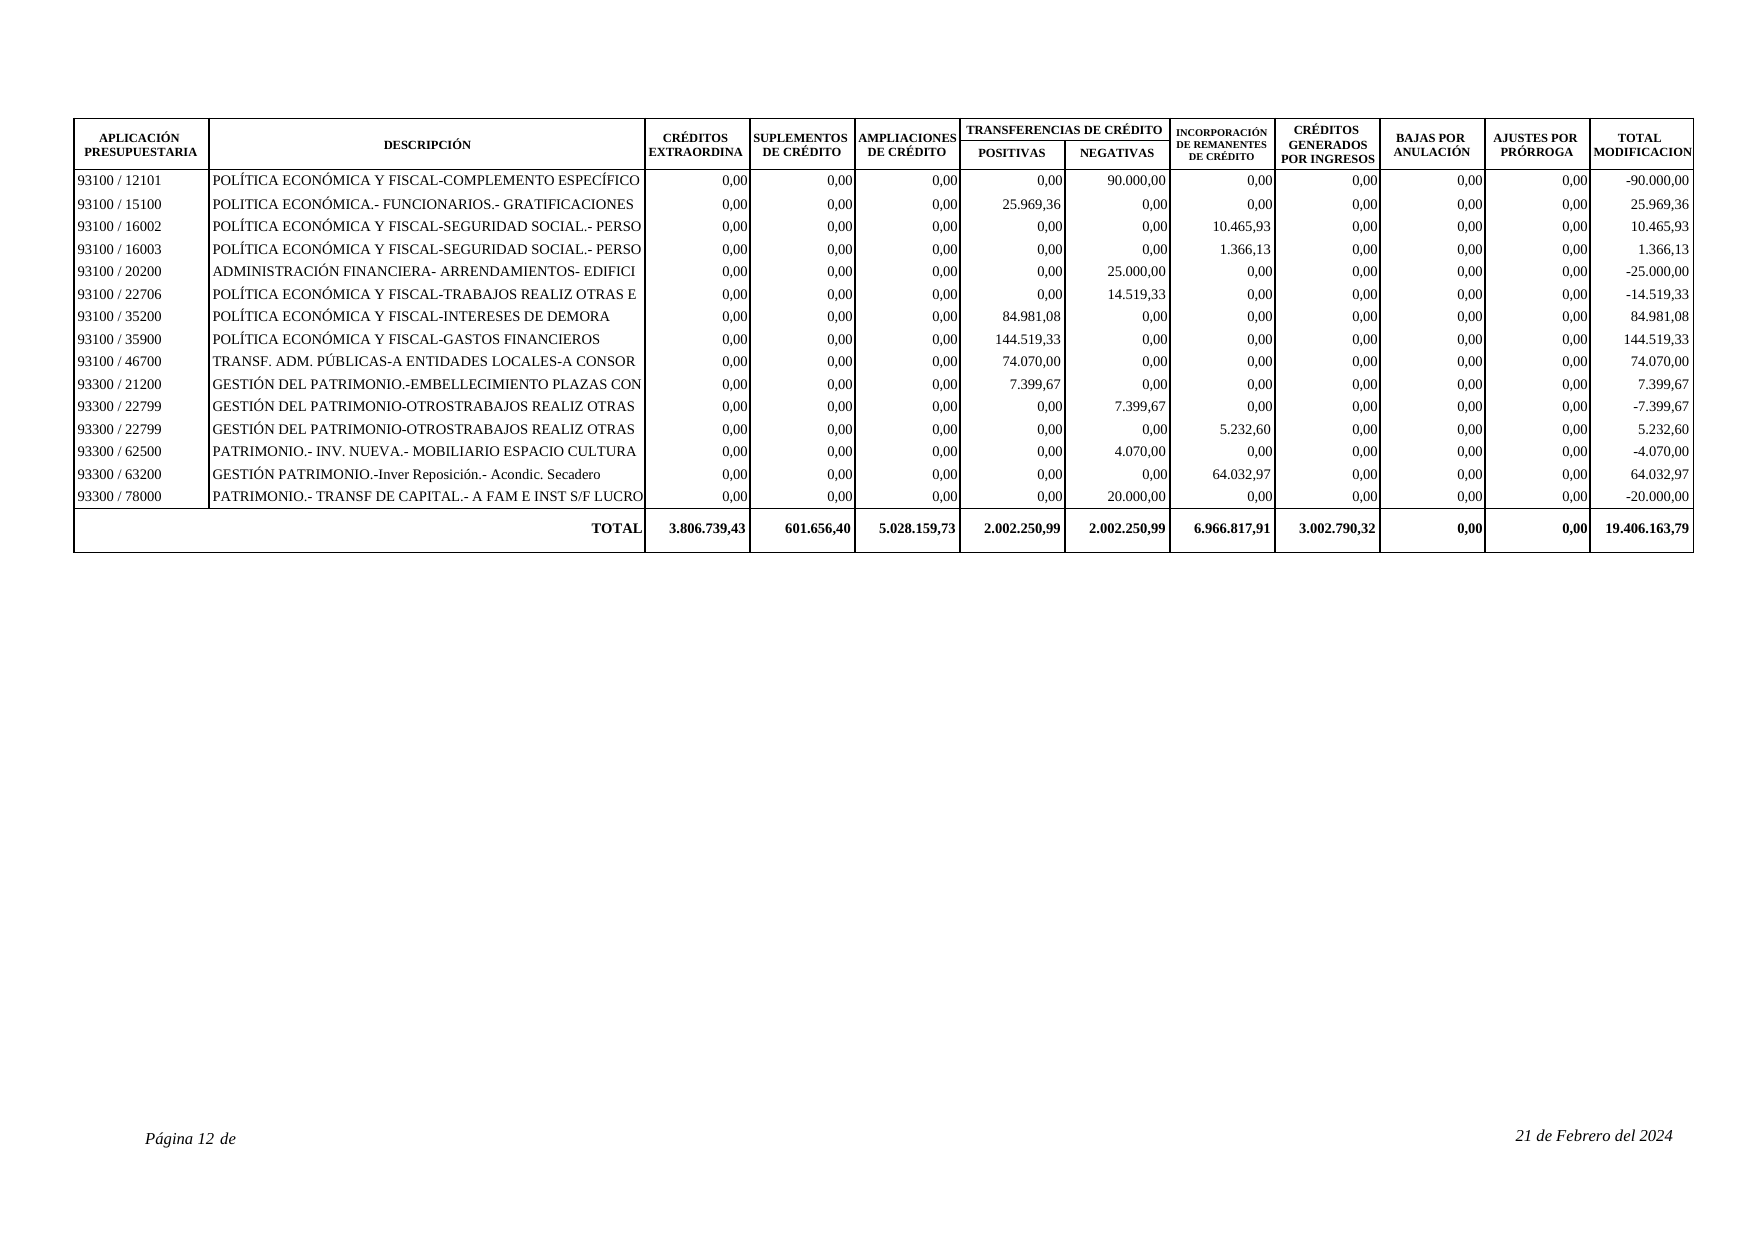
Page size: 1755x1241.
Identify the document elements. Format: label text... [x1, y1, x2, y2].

table_cell 19.406.163,79 [1591, 509, 1693, 551]
table_cell 93300 / 62500 [75, 441, 208, 463]
table_cell 0,00 [1066, 419, 1169, 441]
table_cell 0,00 [1276, 216, 1379, 238]
table_cell 0,00 [1276, 351, 1379, 373]
table_cell 0,00 [1381, 509, 1484, 551]
table_cell 5.028.159,73 [856, 509, 959, 551]
table_cell 0,00 [646, 170, 749, 193]
table_header CRÉDITOS GENERADOS POR INGRESOS [1276, 119, 1379, 168]
table_cell 93100 / 22706 [75, 284, 208, 306]
table_cell -25.000,00 [1591, 261, 1693, 283]
table_cell 0,00 [1381, 306, 1484, 328]
table_cell 0,00 [1381, 261, 1484, 283]
table_cell 0,00 [1486, 239, 1589, 261]
table_cell 0,00 [751, 216, 854, 238]
table_cell 0,00 [856, 284, 959, 306]
table_cell 0,00 [856, 441, 959, 463]
table_cell 0,00 [1171, 351, 1274, 373]
table_cell 0,00 [1171, 284, 1274, 306]
table_cell PATRIMONIO.- INV. NUEVA.- MOBILIARIO ESPACIO CULTURA [210, 441, 644, 463]
table_cell 0,00 [856, 374, 959, 396]
table_cell 0,00 [961, 464, 1064, 486]
table_header TRANSFERENCIAS DE CRÉDITO [961, 119, 1169, 140]
table_cell 0,00 [856, 261, 959, 283]
table_cell GESTIÓN DEL PATRIMONIO.-EMBELLECIMIENTO PLAZAS CON [210, 374, 644, 396]
table_cell 0,00 [1276, 419, 1379, 441]
table_cell 93100 / 20200 [75, 261, 208, 283]
table_cell 93100 / 35200 [75, 306, 208, 328]
table_cell 0,00 [1486, 216, 1589, 238]
table_cell 4.070,00 [1066, 441, 1169, 463]
table_cell 0,00 [1171, 396, 1274, 418]
table_cell 0,00 [856, 351, 959, 373]
table_header TOTAL MODIFICACION [1591, 119, 1693, 168]
table_cell 93300 / 78000 [75, 486, 208, 508]
table_cell 0,00 [1486, 396, 1589, 418]
table_cell 144.519,33 [1591, 329, 1693, 351]
table_cell 5.232,60 [1591, 419, 1693, 441]
table_cell 0,00 [961, 261, 1064, 283]
table_cell 2.002.250,99 [1066, 509, 1169, 551]
table_cell 0,00 [1486, 306, 1589, 328]
table_cell 0,00 [751, 441, 854, 463]
table_cell 0,00 [856, 193, 959, 216]
table_cell 0,00 [1381, 351, 1484, 373]
table_cell 25.000,00 [1066, 261, 1169, 283]
table_cell 144.519,33 [961, 329, 1064, 351]
table_cell 0,00 [646, 284, 749, 306]
table_cell 0,00 [646, 306, 749, 328]
table_cell 20.000,00 [1066, 486, 1169, 508]
table_cell POLÍTICA ECONÓMICA Y FISCAL-COMPLEMENTO ESPECÍFICO [210, 170, 644, 193]
table_cell GESTIÓN DEL PATRIMONIO-OTROSTRABAJOS REALIZ OTRAS [210, 419, 644, 441]
table_cell -14.519,33 [1591, 284, 1693, 306]
table_cell 0,00 [751, 351, 854, 373]
table_cell 25.969,36 [961, 193, 1064, 216]
table_cell 0,00 [1276, 306, 1379, 328]
table_cell 0,00 [1381, 396, 1484, 418]
table_cell 3.806.739,43 [646, 509, 749, 551]
table_cell 93300 / 22799 [75, 396, 208, 418]
table_cell 93100 / 16003 [75, 239, 208, 261]
table_cell 0,00 [1066, 329, 1169, 351]
table_header AJUSTES POR PRÓRROGA [1486, 119, 1589, 168]
table_cell 74.070,00 [961, 351, 1064, 373]
table_cell 0,00 [1171, 170, 1274, 193]
table_cell 90.000,00 [1066, 170, 1169, 193]
table_cell 0,00 [1171, 306, 1274, 328]
table_cell 84.981,08 [1591, 306, 1693, 328]
table_cell 601.656,40 [751, 509, 854, 551]
table_header AMPLIACIONES DE CRÉDITO [856, 119, 959, 168]
table_cell 93300 / 22799 [75, 419, 208, 441]
table_cell 0,00 [646, 239, 749, 261]
table_cell 0,00 [646, 329, 749, 351]
table_cell 0,00 [856, 486, 959, 508]
table_cell 0,00 [1066, 216, 1169, 238]
table_cell 0,00 [751, 464, 854, 486]
table_cell 0,00 [1486, 374, 1589, 396]
table_cell 0,00 [1171, 441, 1274, 463]
table_cell 0,00 [961, 284, 1064, 306]
table_cell 0,00 [1066, 306, 1169, 328]
table_cell 0,00 [1486, 464, 1589, 486]
table_cell 3.002.790,32 [1276, 509, 1379, 551]
table_cell 0,00 [1171, 486, 1274, 508]
table_cell 0,00 [961, 419, 1064, 441]
table_cell 1.366,13 [1171, 239, 1274, 261]
table_cell 0,00 [1486, 441, 1589, 463]
table_cell 0,00 [751, 239, 854, 261]
table_cell 0,00 [1381, 170, 1484, 193]
table_cell 0,00 [1486, 486, 1589, 508]
table_cell 0,00 [856, 170, 959, 193]
table_cell 25.969,36 [1591, 193, 1693, 216]
table_cell 0,00 [856, 329, 959, 351]
table_cell 0,00 [961, 396, 1064, 418]
table_cell 0,00 [751, 284, 854, 306]
table_cell 0,00 [961, 239, 1064, 261]
table_cell 0,00 [1381, 419, 1484, 441]
table_cell 0,00 [646, 351, 749, 373]
table_cell 0,00 [1066, 374, 1169, 396]
table_cell ADMINISTRACIÓN FINANCIERA- ARRENDAMIENTOS- EDIFICI [210, 261, 644, 283]
table_cell 74.070,00 [1591, 351, 1693, 373]
table_cell 2.002.250,99 [961, 509, 1064, 551]
table_cell 0,00 [1276, 441, 1379, 463]
table_cell 7.399,67 [1591, 374, 1693, 396]
table_cell TOTAL [75, 509, 644, 551]
table_cell 0,00 [1276, 374, 1379, 396]
table_cell 0,00 [646, 486, 749, 508]
table_cell 0,00 [751, 170, 854, 193]
table_cell 0,00 [1276, 261, 1379, 283]
table_cell 10.465,93 [1591, 216, 1693, 238]
table_cell 0,00 [1486, 329, 1589, 351]
table_header BAJAS POR ANULACIÓN [1381, 119, 1484, 168]
table_cell 0,00 [1381, 239, 1484, 261]
table_cell 0,00 [1486, 193, 1589, 216]
table_cell 93300 / 63200 [75, 464, 208, 486]
table_header DESCRIPCIÓN [210, 119, 644, 168]
table_cell 0,00 [1381, 486, 1484, 508]
table_cell PATRIMONIO.- TRANSF DE CAPITAL.- A FAM E INST S/F LUCRO [210, 486, 644, 508]
table_cell 0,00 [646, 464, 749, 486]
table_cell GESTIÓN PATRIMONIO.-Inver Reposición.- Acondic. Secadero [210, 464, 644, 486]
table_cell 0,00 [1381, 329, 1484, 351]
table_cell 0,00 [646, 216, 749, 238]
table_cell 0,00 [1381, 284, 1484, 306]
table_cell 0,00 [1171, 261, 1274, 283]
table_cell 0,00 [751, 374, 854, 396]
table_cell 0,00 [1486, 509, 1589, 551]
table_cell 0,00 [1276, 193, 1379, 216]
table_cell 0,00 [1486, 261, 1589, 283]
table_cell POLÍTICA ECONÓMICA Y FISCAL-SEGURIDAD SOCIAL.- PERSO [210, 216, 644, 238]
table_cell 0,00 [1276, 170, 1379, 193]
table_cell 0,00 [1486, 170, 1589, 193]
table_cell -20.000,00 [1591, 486, 1693, 508]
table_cell POLÍTICA ECONÓMICA Y FISCAL-TRABAJOS REALIZ OTRAS E [210, 284, 644, 306]
table_cell 0,00 [1171, 193, 1274, 216]
table_cell NEGATIVAS [1066, 141, 1169, 168]
table_cell 5.232,60 [1171, 419, 1274, 441]
table_cell 0,00 [1276, 239, 1379, 261]
table_cell 0,00 [1171, 329, 1274, 351]
table_cell 0,00 [1066, 193, 1169, 216]
table_cell POLÍTICA ECONÓMICA Y FISCAL-SEGURIDAD SOCIAL.- PERSO [210, 239, 644, 261]
table_cell 0,00 [856, 419, 959, 441]
table_cell 93300 / 21200 [75, 374, 208, 396]
table_cell GESTIÓN DEL PATRIMONIO-OTROSTRABAJOS REALIZ OTRAS [210, 396, 644, 418]
table_cell 0,00 [1066, 464, 1169, 486]
table_cell 0,00 [1276, 396, 1379, 418]
table_cell POLITICA ECONÓMICA.- FUNCIONARIOS.- GRATIFICACIONES [210, 193, 644, 216]
table_cell 93100 / 46700 [75, 351, 208, 373]
table_cell -4.070,00 [1591, 441, 1693, 463]
table_header INCORPORACIÓN DE REMANENTES DE CRÉDITO [1171, 119, 1274, 168]
table_cell 84.981,08 [961, 306, 1064, 328]
table_cell 93100 / 16002 [75, 216, 208, 238]
table_cell 0,00 [961, 216, 1064, 238]
table_cell 0,00 [1381, 464, 1484, 486]
table_cell 0,00 [751, 486, 854, 508]
table_cell 64.032,97 [1591, 464, 1693, 486]
table_cell 0,00 [1486, 284, 1589, 306]
table_cell 0,00 [856, 464, 959, 486]
table_cell 0,00 [961, 486, 1064, 508]
table_cell 0,00 [1066, 351, 1169, 373]
table_cell 7.399,67 [961, 374, 1064, 396]
table_cell 0,00 [856, 396, 959, 418]
table_cell 0,00 [646, 261, 749, 283]
table_cell 0,00 [1276, 329, 1379, 351]
table_cell POSITIVAS [961, 141, 1064, 168]
table_cell 93100 / 35900 [75, 329, 208, 351]
table_cell 0,00 [646, 193, 749, 216]
table_cell 0,00 [1276, 284, 1379, 306]
table_cell 0,00 [856, 239, 959, 261]
table_cell 0,00 [961, 170, 1064, 193]
table_cell 0,00 [751, 396, 854, 418]
table_cell 0,00 [646, 396, 749, 418]
table_cell 0,00 [856, 306, 959, 328]
table_cell POLÍTICA ECONÓMICA Y FISCAL-GASTOS FINANCIEROS [210, 329, 644, 351]
table_cell 0,00 [751, 261, 854, 283]
table_cell 0,00 [1276, 486, 1379, 508]
table_cell 0,00 [1486, 351, 1589, 373]
table_cell 0,00 [646, 374, 749, 396]
table_cell 93100 / 15100 [75, 193, 208, 216]
table_header APLICACIÓN PRESUPUESTARIA [75, 119, 208, 168]
table_cell 0,00 [1381, 441, 1484, 463]
table_cell 7.399,67 [1066, 396, 1169, 418]
table_cell 64.032,97 [1171, 464, 1274, 486]
table_cell 14.519,33 [1066, 284, 1169, 306]
table_header CRÉDITOS EXTRAORDINA [646, 119, 749, 168]
table_cell 0,00 [1381, 216, 1484, 238]
table_cell -90.000,00 [1591, 170, 1693, 193]
table_cell 0,00 [1486, 419, 1589, 441]
table_cell 0,00 [646, 419, 749, 441]
table_cell 0,00 [751, 419, 854, 441]
table_cell 0,00 [751, 306, 854, 328]
table_cell 0,00 [751, 329, 854, 351]
table_cell 0,00 [1276, 464, 1379, 486]
table_cell 0,00 [646, 441, 749, 463]
table_cell 0,00 [751, 193, 854, 216]
table_cell 0,00 [1171, 374, 1274, 396]
table_cell 0,00 [856, 216, 959, 238]
table_cell 0,00 [961, 441, 1064, 463]
table_cell 6.966.817,91 [1171, 509, 1274, 551]
table_cell 93100 / 12101 [75, 170, 208, 193]
table_header SUPLEMENTOS DE CRÉDITO [751, 119, 854, 168]
table_cell 0,00 [1066, 239, 1169, 261]
table_cell 0,00 [1381, 374, 1484, 396]
table_cell 10.465,93 [1171, 216, 1274, 238]
table_cell POLÍTICA ECONÓMICA Y FISCAL-INTERESES DE DEMORA [210, 306, 644, 328]
table_cell 0,00 [1381, 193, 1484, 216]
table_cell 1.366,13 [1591, 239, 1693, 261]
table_cell -7.399,67 [1591, 396, 1693, 418]
table_cell TRANSF. ADM. PÚBLICAS-A ENTIDADES LOCALES-A CONSOR [210, 351, 644, 373]
